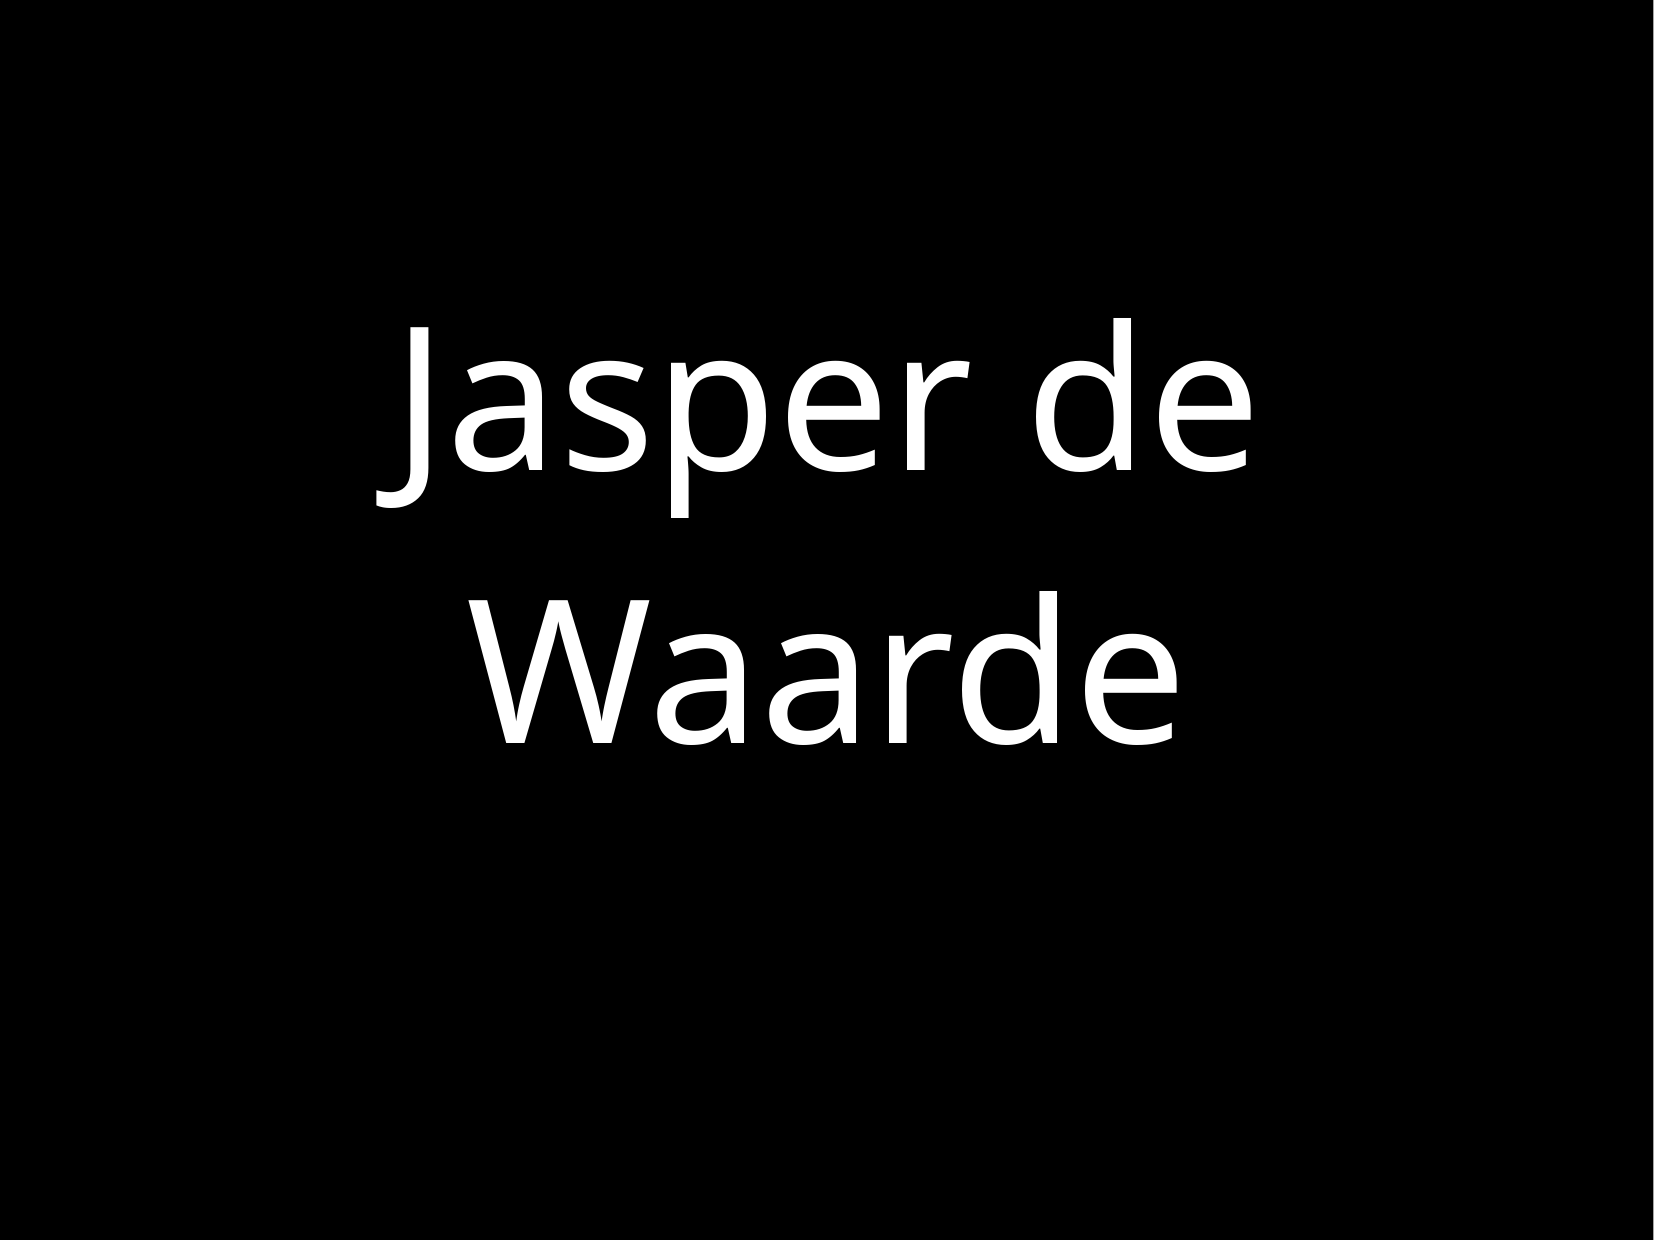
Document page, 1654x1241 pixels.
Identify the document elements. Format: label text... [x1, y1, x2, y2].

subtitle Jasper de Waarde [82, 49, 1571, 1010]
